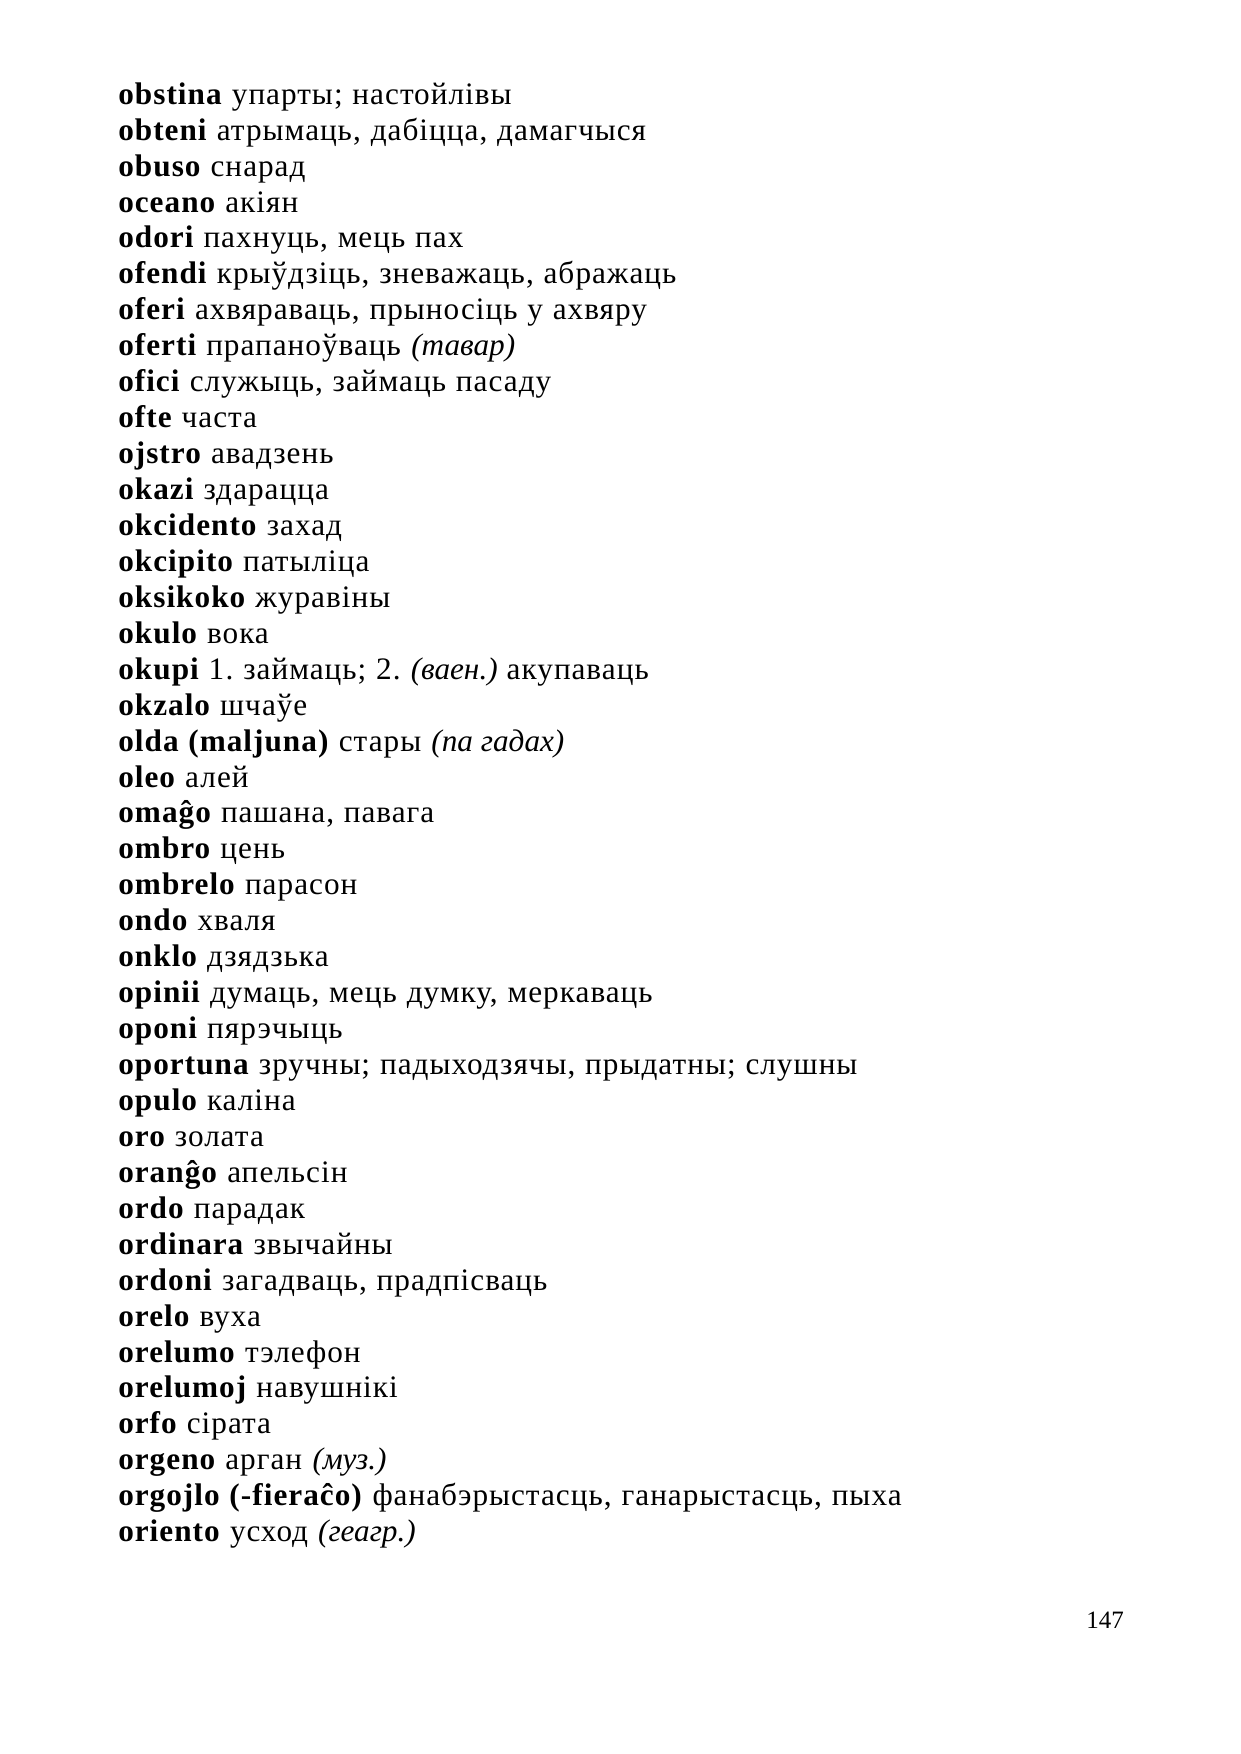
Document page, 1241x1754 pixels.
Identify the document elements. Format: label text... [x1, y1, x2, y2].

text orgeno арган (муз.) [118, 1441, 1123, 1477]
text okcipito патыліца [118, 542, 1123, 578]
text orelumoj навушнікі [118, 1369, 1123, 1405]
text odori пахнуць, мець пах [118, 219, 1123, 255]
text orelo вуха [118, 1297, 1123, 1333]
text oponi пярэчыць [118, 1009, 1123, 1045]
text oriento усход (геагр.) [118, 1512, 1123, 1548]
text ordo парадак [118, 1189, 1123, 1225]
text ojstro авадзень [118, 434, 1123, 470]
text orfo сірата [118, 1405, 1123, 1441]
text oro золата [118, 1117, 1123, 1153]
text oceano акіян [118, 183, 1123, 219]
text oferi ахвяраваць, прыносіць у ахвяру [118, 291, 1123, 327]
text obteni атрымаць, дабіцца, дамагчыся [118, 111, 1123, 147]
text opulo каліна [118, 1081, 1123, 1117]
text okulo вока [118, 614, 1123, 650]
text oksikoko журавіны [118, 578, 1123, 614]
text ofici служыць, займаць пасаду [118, 362, 1123, 398]
text oferti прапаноўваць (тавар) [118, 327, 1123, 362]
text okcidento захад [118, 506, 1123, 542]
text ordoni загадваць, прадпісваць [118, 1261, 1123, 1297]
text okzalo шчаўе [118, 686, 1123, 722]
text oleo алей [118, 758, 1123, 794]
text obstina упарты; настойлівы [118, 75, 1123, 111]
text orgojlo (-fieraĉo) фанабэрыстасць, ганарыстасць, пыха [118, 1477, 1123, 1512]
text oportuna зручны; падыходзячы, прыдатны; слушны [118, 1045, 1123, 1081]
text okupi 1. займаць; 2. (ваен.) акупаваць [118, 650, 1123, 686]
text oranĝo апельсін [118, 1153, 1123, 1189]
text ombrelo парасон [118, 866, 1123, 902]
text ordinara звычайны [118, 1225, 1123, 1261]
text obuso снарад [118, 147, 1123, 183]
text okazi здарацца [118, 470, 1123, 506]
text ofte часта [118, 398, 1123, 434]
text ondo хваля [118, 902, 1123, 937]
text ofendi крыўдзіць, зневажаць, абражаць [118, 255, 1123, 291]
text opinii думаць, мець думку, меркаваць [118, 973, 1123, 1009]
text onklo дзядзька [118, 937, 1123, 973]
text ombro цень [118, 830, 1123, 866]
text orelumo тэлефон [118, 1333, 1123, 1369]
text omaĝo пашана, павага [118, 794, 1123, 830]
text olda (maljuna) стары (па гадах) [118, 722, 1123, 758]
